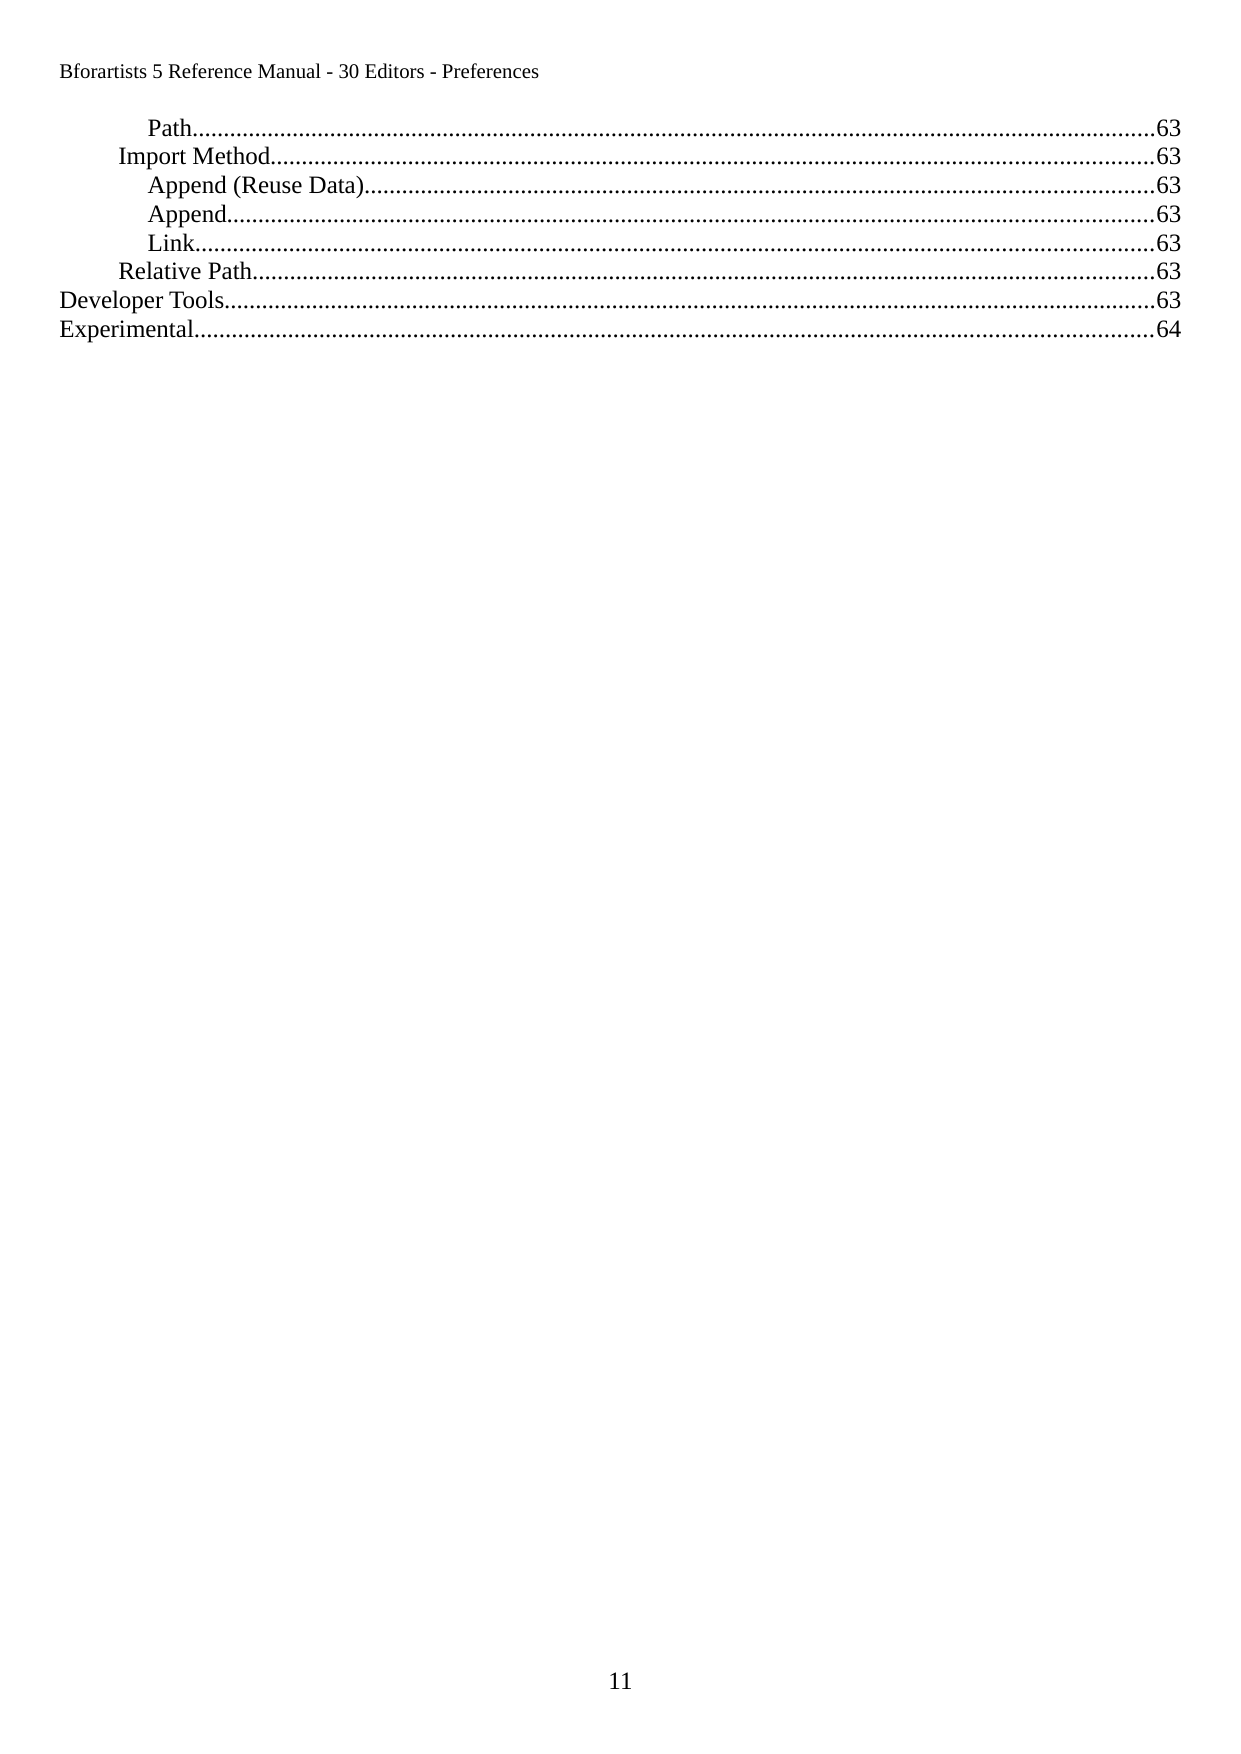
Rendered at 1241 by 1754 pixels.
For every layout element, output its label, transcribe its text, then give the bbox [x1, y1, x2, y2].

text Relative Path 63 [118, 256, 1181, 285]
text Developer Tools 63 [59, 285, 1181, 314]
text Append 63 [147, 199, 1181, 228]
text Path 63 [147, 113, 1181, 141]
text Link 63 [147, 228, 1181, 256]
text Import Method 63 [118, 141, 1181, 170]
text Experimental 64 [59, 314, 1181, 343]
text Append (Reuse Data) 63 [147, 170, 1181, 199]
